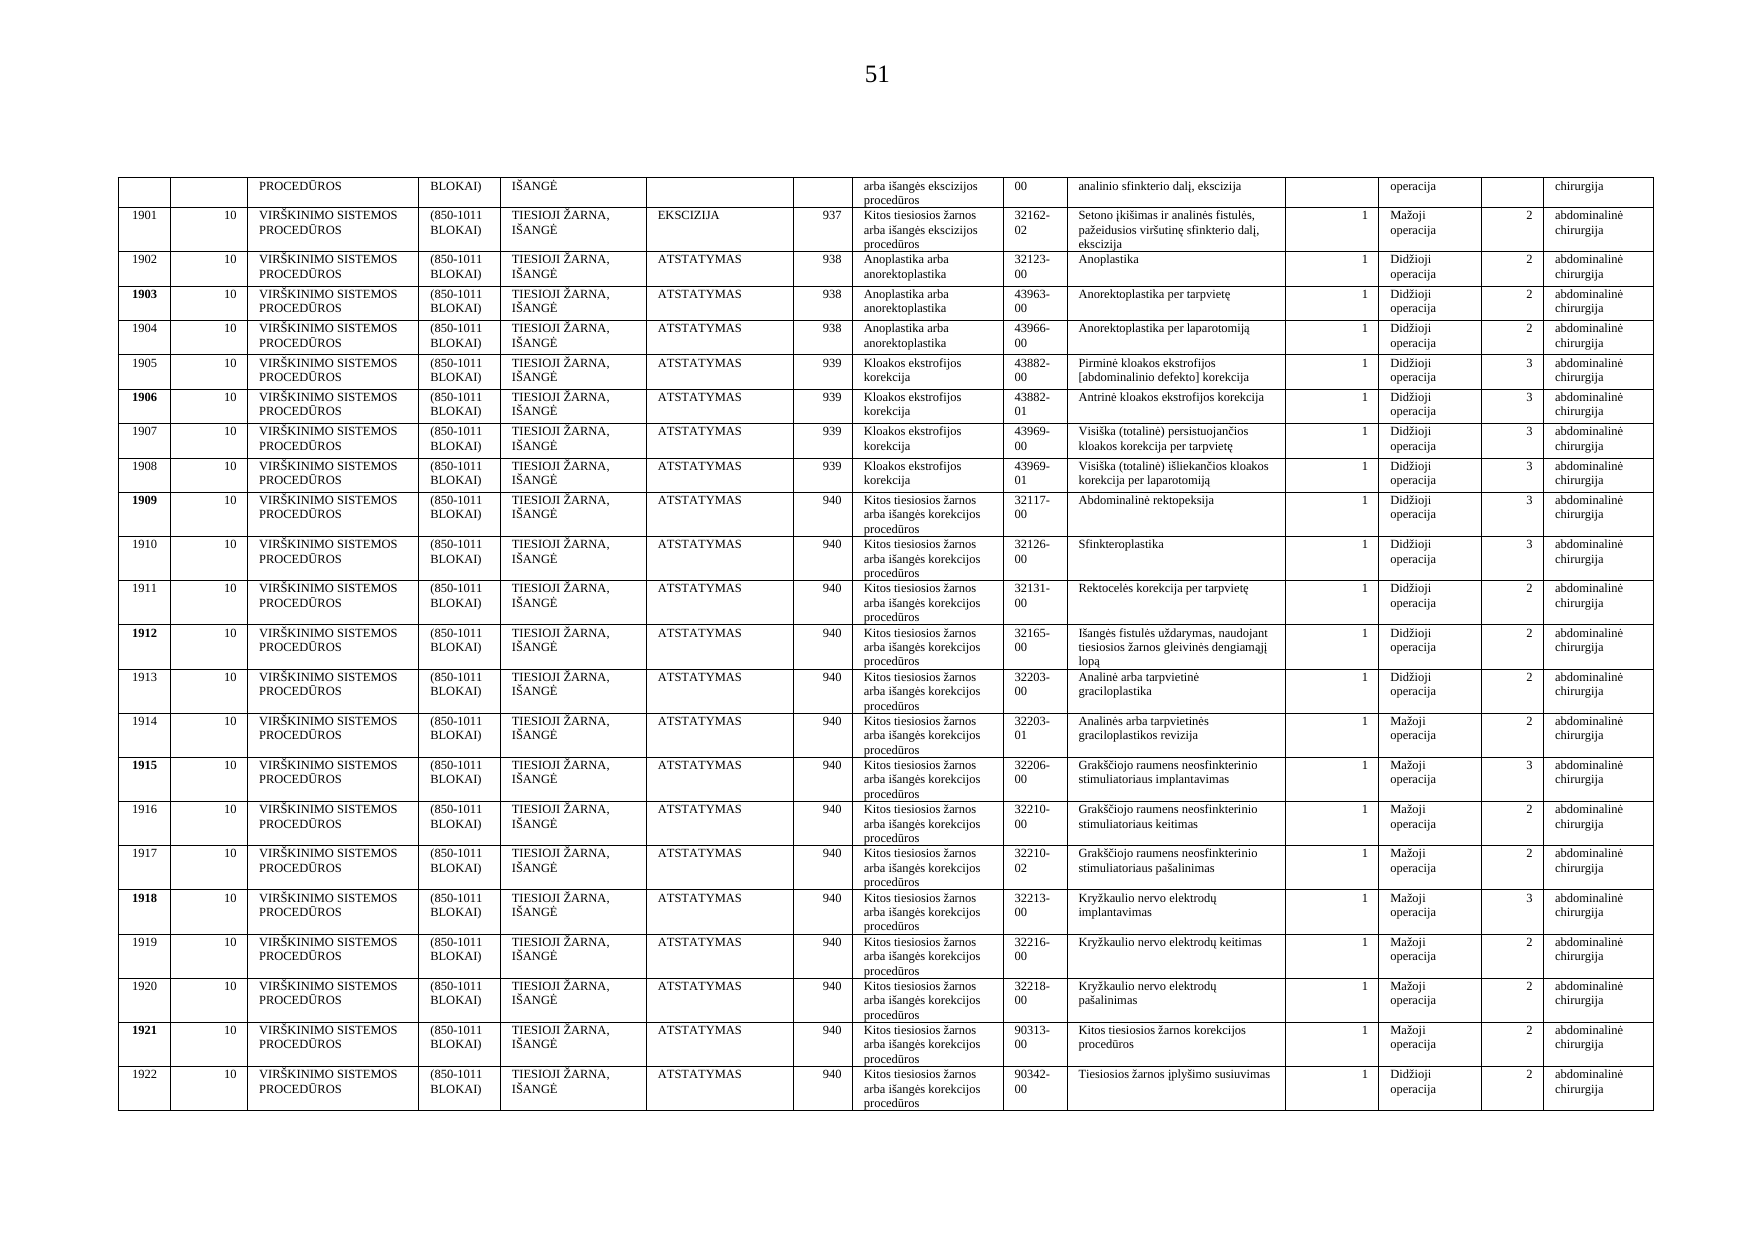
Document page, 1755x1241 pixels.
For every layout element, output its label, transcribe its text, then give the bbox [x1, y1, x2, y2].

table_cell Analinės arba tarpvietinės graciloplastikos revizija [1068, 714, 1285, 757]
table_cell ATSTATYMAS [647, 758, 793, 801]
table_cell [647, 178, 793, 207]
table_cell 00 [1004, 178, 1067, 207]
table_cell 32162-02 [1004, 208, 1067, 251]
table_cell Mažoji operacija [1379, 208, 1481, 251]
table_cell VIRŠKINIMO SISTEMOS PROCEDŪROS [248, 935, 418, 978]
table_cell TIESIOJI ŽARNA, IŠANGĖ [501, 208, 646, 251]
table_cell ATSTATYMAS [647, 625, 793, 668]
table_cell 1 [1286, 459, 1378, 492]
table_cell 10 [171, 459, 247, 492]
table_cell Didžioji operacija [1379, 252, 1481, 286]
table_cell (850-1011 BLOKAI) [419, 493, 500, 536]
table_cell Visiška (totalinė) išliekančios kloakos korekcija per laparotomiją [1068, 459, 1285, 492]
table_cell TIESIOJI ŽARNA, IŠANGĖ [501, 1023, 646, 1066]
table_cell 1 [1286, 537, 1378, 580]
table_cell 1906 [119, 390, 170, 423]
table_cell (850-1011 BLOKAI) [419, 890, 500, 933]
table_cell (850-1011 BLOKAI) [419, 802, 500, 845]
table_cell 32126-00 [1004, 537, 1067, 580]
table_cell ATSTATYMAS [647, 390, 793, 423]
table_cell (850-1011 BLOKAI) [419, 1023, 500, 1066]
table_cell 940 [794, 758, 852, 801]
table_cell abdominalinė chirurgija [1544, 1067, 1653, 1110]
table_cell Didžioji operacija [1379, 1067, 1481, 1110]
table_cell Kitos tiesiosios žarnos arba išangės korekcijos procedūros [853, 1023, 1003, 1066]
table_cell 10 [171, 355, 247, 389]
table_cell 940 [794, 1023, 852, 1066]
table_cell abdominalinė chirurgija [1544, 252, 1653, 286]
table_cell abdominalinė chirurgija [1544, 890, 1653, 933]
table_cell (850-1011 BLOKAI) [419, 581, 500, 624]
table_cell 2 [1482, 287, 1543, 320]
table_cell 938 [794, 321, 852, 354]
table_cell Kitos tiesiosios žarnos arba išangės korekcijos procedūros [853, 758, 1003, 801]
table_cell ATSTATYMAS [647, 979, 793, 1022]
table_cell (850-1011 BLOKAI) [419, 424, 500, 457]
table_cell 10 [171, 252, 247, 286]
table_cell Anorektoplastika per laparotomiją [1068, 321, 1285, 354]
table_cell ATSTATYMAS [647, 355, 793, 389]
table_cell Išangės fistulės uždarymas, naudojant tiesiosios žarnos gleivinės dengiamąjį lopą [1068, 625, 1285, 668]
table_cell 32203-01 [1004, 714, 1067, 757]
table_cell 1917 [119, 846, 170, 889]
table_cell VIRŠKINIMO SISTEMOS PROCEDŪROS [248, 714, 418, 757]
table_cell chirurgija [1544, 178, 1653, 207]
table_cell 939 [794, 390, 852, 423]
table_cell 1922 [119, 1067, 170, 1110]
table_cell ATSTATYMAS [647, 802, 793, 845]
table_cell 32203-00 [1004, 670, 1067, 713]
table_cell Pirminė kloakos ekstrofijos [abdominalinio defekto] korekcija [1068, 355, 1285, 389]
table_cell Kitos tiesiosios žarnos arba išangės korekcijos procedūros [853, 581, 1003, 624]
table_cell VIRŠKINIMO SISTEMOS PROCEDŪROS [248, 1067, 418, 1110]
table_cell 938 [794, 252, 852, 286]
table_cell ATSTATYMAS [647, 714, 793, 757]
table_cell 1904 [119, 321, 170, 354]
table_cell Mažoji operacija [1379, 714, 1481, 757]
table_cell Didžioji operacija [1379, 355, 1481, 389]
table_cell VIRŠKINIMO SISTEMOS PROCEDŪROS [248, 390, 418, 423]
table_cell ATSTATYMAS [647, 321, 793, 354]
table_cell 1 [1286, 846, 1378, 889]
table_cell 937 [794, 208, 852, 251]
table_cell 10 [171, 321, 247, 354]
table_cell 10 [171, 758, 247, 801]
table_cell VIRŠKINIMO SISTEMOS PROCEDŪROS [248, 287, 418, 320]
table_cell Didžioji operacija [1379, 390, 1481, 423]
table_cell 10 [171, 979, 247, 1022]
table_cell 2 [1482, 846, 1543, 889]
table_cell 43882-00 [1004, 355, 1067, 389]
table_cell 1914 [119, 714, 170, 757]
table_cell operacija [1379, 178, 1481, 207]
table_cell Antrinė kloakos ekstrofijos korekcija [1068, 390, 1285, 423]
table_cell [119, 178, 170, 207]
table_cell Kitos tiesiosios žarnos arba išangės korekcijos procedūros [853, 935, 1003, 978]
table_cell 2 [1482, 802, 1543, 845]
table_cell abdominalinė chirurgija [1544, 287, 1653, 320]
table_cell 10 [171, 802, 247, 845]
table_cell IŠANGĖ [501, 178, 646, 207]
table_cell VIRŠKINIMO SISTEMOS PROCEDŪROS [248, 355, 418, 389]
table_cell 1 [1286, 935, 1378, 978]
table_cell (850-1011 BLOKAI) [419, 208, 500, 251]
table_cell ATSTATYMAS [647, 890, 793, 933]
table_cell VIRŠKINIMO SISTEMOS PROCEDŪROS [248, 493, 418, 536]
table_cell Abdominalinė rektopeksija [1068, 493, 1285, 536]
table_cell abdominalinė chirurgija [1544, 321, 1653, 354]
table_cell 1 [1286, 355, 1378, 389]
table_cell Kitos tiesiosios žarnos arba išangės korekcijos procedūros [853, 846, 1003, 889]
table_cell ATSTATYMAS [647, 670, 793, 713]
table_cell (850-1011 BLOKAI) [419, 459, 500, 492]
table_cell Kitos tiesiosios žarnos arba išangės korekcijos procedūros [853, 714, 1003, 757]
table_cell Kryžkaulio nervo elektrodų implantavimas [1068, 890, 1285, 933]
table_cell abdominalinė chirurgija [1544, 208, 1653, 251]
table_cell 2 [1482, 581, 1543, 624]
table_cell TIESIOJI ŽARNA, IŠANGĖ [501, 355, 646, 389]
table_cell 10 [171, 287, 247, 320]
table_cell abdominalinė chirurgija [1544, 670, 1653, 713]
table_cell 940 [794, 802, 852, 845]
table_cell arba išangės ekscizijos procedūros [853, 178, 1003, 207]
table_cell Grakščiojo raumens neosfinkterinio stimuliatoriaus keitimas [1068, 802, 1285, 845]
table_cell TIESIOJI ŽARNA, IŠANGĖ [501, 424, 646, 457]
table_cell 10 [171, 890, 247, 933]
table_cell analinio sfinkterio dalį, ekscizija [1068, 178, 1285, 207]
table_cell Didžioji operacija [1379, 287, 1481, 320]
table_cell TIESIOJI ŽARNA, IŠANGĖ [501, 493, 646, 536]
table_cell (850-1011 BLOKAI) [419, 287, 500, 320]
table_cell VIRŠKINIMO SISTEMOS PROCEDŪROS [248, 625, 418, 668]
table_cell Mažoji operacija [1379, 1023, 1481, 1066]
table_cell 940 [794, 537, 852, 580]
table_cell abdominalinė chirurgija [1544, 390, 1653, 423]
table_cell ATSTATYMAS [647, 424, 793, 457]
table_cell Kloakos ekstrofijos korekcija [853, 459, 1003, 492]
table_cell TIESIOJI ŽARNA, IŠANGĖ [501, 459, 646, 492]
table_cell 1910 [119, 537, 170, 580]
table_cell 2 [1482, 670, 1543, 713]
table_cell Analinė arba tarpvietinė graciloplastika [1068, 670, 1285, 713]
table_cell ATSTATYMAS [647, 1067, 793, 1110]
table_cell 10 [171, 1067, 247, 1110]
table_cell 1901 [119, 208, 170, 251]
table_cell Kitos tiesiosios žarnos arba išangės ekscizijos procedūros [853, 208, 1003, 251]
table_cell 940 [794, 979, 852, 1022]
table_cell abdominalinė chirurgija [1544, 424, 1653, 457]
table_cell TIESIOJI ŽARNA, IŠANGĖ [501, 537, 646, 580]
table_cell 10 [171, 493, 247, 536]
table_cell ATSTATYMAS [647, 459, 793, 492]
table_cell (850-1011 BLOKAI) [419, 670, 500, 713]
table_cell 32216-00 [1004, 935, 1067, 978]
table_cell 1 [1286, 802, 1378, 845]
table_cell ATSTATYMAS [647, 493, 793, 536]
table_cell Kloakos ekstrofijos korekcija [853, 390, 1003, 423]
table_cell 2 [1482, 935, 1543, 978]
table_cell 1913 [119, 670, 170, 713]
table_cell 32123-00 [1004, 252, 1067, 286]
table_cell TIESIOJI ŽARNA, IŠANGĖ [501, 890, 646, 933]
table_cell Grakščiojo raumens neosfinkterinio stimuliatoriaus implantavimas [1068, 758, 1285, 801]
table_cell 1 [1286, 758, 1378, 801]
table_cell 32210-02 [1004, 846, 1067, 889]
table_cell (850-1011 BLOKAI) [419, 935, 500, 978]
table_cell abdominalinė chirurgija [1544, 802, 1653, 845]
table_cell [1286, 178, 1378, 207]
table_cell BLOKAI) [419, 178, 500, 207]
table_cell 43966-00 [1004, 321, 1067, 354]
table_cell 10 [171, 846, 247, 889]
table_cell 940 [794, 1067, 852, 1110]
table_cell [171, 178, 247, 207]
table_cell Didžioji operacija [1379, 537, 1481, 580]
table_cell TIESIOJI ŽARNA, IŠANGĖ [501, 1067, 646, 1110]
table_cell (850-1011 BLOKAI) [419, 979, 500, 1022]
table_cell PROCEDŪROS [248, 178, 418, 207]
table_cell TIESIOJI ŽARNA, IŠANGĖ [501, 979, 646, 1022]
table_cell Kitos tiesiosios žarnos arba išangės korekcijos procedūros [853, 979, 1003, 1022]
table_cell 90313-00 [1004, 1023, 1067, 1066]
table_cell Didžioji operacija [1379, 670, 1481, 713]
table_cell 3 [1482, 493, 1543, 536]
table_cell VIRŠKINIMO SISTEMOS PROCEDŪROS [248, 252, 418, 286]
table_cell ATSTATYMAS [647, 1023, 793, 1066]
table_cell Visiška (totalinė) persistuojančios kloakos korekcija per tarpvietę [1068, 424, 1285, 457]
table_cell 1 [1286, 321, 1378, 354]
table_cell 1908 [119, 459, 170, 492]
table_cell TIESIOJI ŽARNA, IŠANGĖ [501, 670, 646, 713]
table_cell 3 [1482, 355, 1543, 389]
table_cell 1909 [119, 493, 170, 536]
table_cell (850-1011 BLOKAI) [419, 355, 500, 389]
table_cell Anoplastika arba anorektoplastika [853, 287, 1003, 320]
table_cell 2 [1482, 321, 1543, 354]
table_cell 2 [1482, 1067, 1543, 1110]
table_cell (850-1011 BLOKAI) [419, 846, 500, 889]
table_cell 1 [1286, 287, 1378, 320]
table_cell Didžioji operacija [1379, 424, 1481, 457]
table_cell 940 [794, 890, 852, 933]
table_cell TIESIOJI ŽARNA, IŠANGĖ [501, 625, 646, 668]
table_cell 1921 [119, 1023, 170, 1066]
table_cell 1 [1286, 390, 1378, 423]
table_cell 1 [1286, 424, 1378, 457]
table_cell Kloakos ekstrofijos korekcija [853, 355, 1003, 389]
table_cell VIRŠKINIMO SISTEMOS PROCEDŪROS [248, 424, 418, 457]
table_cell Kryžkaulio nervo elektrodų pašalinimas [1068, 979, 1285, 1022]
table_cell ATSTATYMAS [647, 581, 793, 624]
table_cell ATSTATYMAS [647, 846, 793, 889]
table_cell Kitos tiesiosios žarnos arba išangės korekcijos procedūros [853, 1067, 1003, 1110]
table_cell 2 [1482, 208, 1543, 251]
table_cell 32117-00 [1004, 493, 1067, 536]
table_cell 1915 [119, 758, 170, 801]
table_cell 1918 [119, 890, 170, 933]
table_cell 3 [1482, 537, 1543, 580]
table_cell Mažoji operacija [1379, 758, 1481, 801]
table_cell 3 [1482, 890, 1543, 933]
table_cell TIESIOJI ŽARNA, IŠANGĖ [501, 758, 646, 801]
table_cell 1902 [119, 252, 170, 286]
table_cell abdominalinė chirurgija [1544, 537, 1653, 580]
table_cell 1920 [119, 979, 170, 1022]
table_cell Rektocelės korekcija per tarpvietę [1068, 581, 1285, 624]
table_cell 90342-00 [1004, 1067, 1067, 1110]
table_cell 2 [1482, 252, 1543, 286]
table_cell 10 [171, 581, 247, 624]
table_cell 1 [1286, 979, 1378, 1022]
table_cell Kryžkaulio nervo elektrodų keitimas [1068, 935, 1285, 978]
table_cell 1 [1286, 625, 1378, 668]
table_cell ATSTATYMAS [647, 252, 793, 286]
table_cell Anoplastika [1068, 252, 1285, 286]
table_cell (850-1011 BLOKAI) [419, 1067, 500, 1110]
table_cell 10 [171, 714, 247, 757]
table_cell Kitos tiesiosios žarnos korekcijos procedūros [1068, 1023, 1285, 1066]
table_cell 940 [794, 493, 852, 536]
table_cell VIRŠKINIMO SISTEMOS PROCEDŪROS [248, 890, 418, 933]
table_cell TIESIOJI ŽARNA, IŠANGĖ [501, 390, 646, 423]
table_cell 1 [1286, 890, 1378, 933]
table_cell 32213-00 [1004, 890, 1067, 933]
table_cell (850-1011 BLOKAI) [419, 714, 500, 757]
table_cell abdominalinė chirurgija [1544, 758, 1653, 801]
table_cell 939 [794, 355, 852, 389]
table_cell [794, 178, 852, 207]
table_cell 940 [794, 625, 852, 668]
table_cell abdominalinė chirurgija [1544, 935, 1653, 978]
table_cell TIESIOJI ŽARNA, IŠANGĖ [501, 935, 646, 978]
table_cell 2 [1482, 1023, 1543, 1066]
table_cell TIESIOJI ŽARNA, IŠANGĖ [501, 846, 646, 889]
table_cell 3 [1482, 390, 1543, 423]
table_cell 1 [1286, 1067, 1378, 1110]
table_cell Grakščiojo raumens neosfinkterinio stimuliatoriaus pašalinimas [1068, 846, 1285, 889]
table_cell Didžioji operacija [1379, 321, 1481, 354]
table_cell VIRŠKINIMO SISTEMOS PROCEDŪROS [248, 802, 418, 845]
table_cell 1 [1286, 493, 1378, 536]
table_cell 938 [794, 287, 852, 320]
table_cell 1911 [119, 581, 170, 624]
table_cell 3 [1482, 424, 1543, 457]
table_cell Sfinkteroplastika [1068, 537, 1285, 580]
table_cell 1 [1286, 1023, 1378, 1066]
table_cell 32210-00 [1004, 802, 1067, 845]
table_cell Mažoji operacija [1379, 846, 1481, 889]
table_cell 940 [794, 581, 852, 624]
table_cell VIRŠKINIMO SISTEMOS PROCEDŪROS [248, 670, 418, 713]
table_cell abdominalinė chirurgija [1544, 625, 1653, 668]
table_cell 940 [794, 846, 852, 889]
table_cell (850-1011 BLOKAI) [419, 390, 500, 423]
table_cell 10 [171, 935, 247, 978]
table_cell (850-1011 BLOKAI) [419, 252, 500, 286]
table_cell TIESIOJI ŽARNA, IŠANGĖ [501, 802, 646, 845]
table_cell 1903 [119, 287, 170, 320]
table_cell 1912 [119, 625, 170, 668]
table_cell 2 [1482, 979, 1543, 1022]
table_cell Didžioji operacija [1379, 459, 1481, 492]
table_cell [1482, 178, 1543, 207]
table_cell Kitos tiesiosios žarnos arba išangės korekcijos procedūros [853, 670, 1003, 713]
table_cell 32131-00 [1004, 581, 1067, 624]
table_cell 43963-00 [1004, 287, 1067, 320]
table_cell VIRŠKINIMO SISTEMOS PROCEDŪROS [248, 208, 418, 251]
table_cell ATSTATYMAS [647, 935, 793, 978]
table_cell VIRŠKINIMO SISTEMOS PROCEDŪROS [248, 581, 418, 624]
table_cell 10 [171, 1023, 247, 1066]
table_cell TIESIOJI ŽARNA, IŠANGĖ [501, 581, 646, 624]
table_cell Mažoji operacija [1379, 802, 1481, 845]
table_cell abdominalinė chirurgija [1544, 581, 1653, 624]
table_cell 1 [1286, 714, 1378, 757]
table_cell Tiesiosios žarnos įplyšimo susiuvimas [1068, 1067, 1285, 1110]
table_cell Mažoji operacija [1379, 979, 1481, 1022]
table_cell TIESIOJI ŽARNA, IŠANGĖ [501, 714, 646, 757]
table_cell 3 [1482, 459, 1543, 492]
table_cell 10 [171, 424, 247, 457]
table_cell 32165-00 [1004, 625, 1067, 668]
table_cell TIESIOJI ŽARNA, IŠANGĖ [501, 321, 646, 354]
table_cell 32218-00 [1004, 979, 1067, 1022]
table_cell 10 [171, 390, 247, 423]
table_cell 1 [1286, 208, 1378, 251]
table_cell Anorektoplastika per tarpvietę [1068, 287, 1285, 320]
table_cell (850-1011 BLOKAI) [419, 537, 500, 580]
table_cell abdominalinė chirurgija [1544, 355, 1653, 389]
table_cell Didžioji operacija [1379, 493, 1481, 536]
table_cell Anoplastika arba anorektoplastika [853, 321, 1003, 354]
table_cell TIESIOJI ŽARNA, IŠANGĖ [501, 252, 646, 286]
table_cell ATSTATYMAS [647, 537, 793, 580]
table_cell 940 [794, 714, 852, 757]
table_cell ATSTATYMAS [647, 287, 793, 320]
table_cell VIRŠKINIMO SISTEMOS PROCEDŪROS [248, 846, 418, 889]
table_cell 32206-00 [1004, 758, 1067, 801]
table_cell Didžioji operacija [1379, 581, 1481, 624]
table_cell 1905 [119, 355, 170, 389]
table_cell 10 [171, 625, 247, 668]
table_cell VIRŠKINIMO SISTEMOS PROCEDŪROS [248, 758, 418, 801]
table_cell 43969-01 [1004, 459, 1067, 492]
table_cell Kitos tiesiosios žarnos arba išangės korekcijos procedūros [853, 493, 1003, 536]
table_cell (850-1011 BLOKAI) [419, 758, 500, 801]
table_cell 1 [1286, 581, 1378, 624]
table_cell abdominalinė chirurgija [1544, 846, 1653, 889]
table_cell 2 [1482, 625, 1543, 668]
table_cell VIRŠKINIMO SISTEMOS PROCEDŪROS [248, 1023, 418, 1066]
table_cell abdominalinė chirurgija [1544, 714, 1653, 757]
table_cell VIRŠKINIMO SISTEMOS PROCEDŪROS [248, 459, 418, 492]
table_cell EKSCIZIJA [647, 208, 793, 251]
table_cell VIRŠKINIMO SISTEMOS PROCEDŪROS [248, 321, 418, 354]
table_cell 43969-00 [1004, 424, 1067, 457]
table_cell 10 [171, 670, 247, 713]
table_cell 1919 [119, 935, 170, 978]
table_cell 1916 [119, 802, 170, 845]
table_cell Didžioji operacija [1379, 625, 1481, 668]
table_cell 939 [794, 459, 852, 492]
table_cell abdominalinė chirurgija [1544, 459, 1653, 492]
table_cell (850-1011 BLOKAI) [419, 321, 500, 354]
table_cell Kitos tiesiosios žarnos arba išangės korekcijos procedūros [853, 537, 1003, 580]
table_cell 10 [171, 208, 247, 251]
table_cell Kitos tiesiosios žarnos arba išangės korekcijos procedūros [853, 802, 1003, 845]
table_cell abdominalinė chirurgija [1544, 1023, 1653, 1066]
table_cell Kloakos ekstrofijos korekcija [853, 424, 1003, 457]
table_cell (850-1011 BLOKAI) [419, 625, 500, 668]
table_cell 939 [794, 424, 852, 457]
table_cell abdominalinė chirurgija [1544, 493, 1653, 536]
table_cell 1 [1286, 670, 1378, 713]
table_cell Anoplastika arba anorektoplastika [853, 252, 1003, 286]
table_cell abdominalinė chirurgija [1544, 979, 1653, 1022]
table_cell 2 [1482, 714, 1543, 757]
table_cell Setono įkišimas ir analinės fistulės, pažeidusios viršutinę sfinkterio dalį, ekscizija [1068, 208, 1285, 251]
table_cell 43882-01 [1004, 390, 1067, 423]
table_cell Kitos tiesiosios žarnos arba išangės korekcijos procedūros [853, 625, 1003, 668]
table_cell 940 [794, 935, 852, 978]
table_cell Kitos tiesiosios žarnos arba išangės korekcijos procedūros [853, 890, 1003, 933]
table_cell Mažoji operacija [1379, 890, 1481, 933]
table_cell 1907 [119, 424, 170, 457]
table_cell 940 [794, 670, 852, 713]
table_cell TIESIOJI ŽARNA, IŠANGĖ [501, 287, 646, 320]
table_cell 1 [1286, 252, 1378, 286]
table_cell 3 [1482, 758, 1543, 801]
table_cell VIRŠKINIMO SISTEMOS PROCEDŪROS [248, 979, 418, 1022]
table_cell 10 [171, 537, 247, 580]
table_cell Mažoji operacija [1379, 935, 1481, 978]
table_cell VIRŠKINIMO SISTEMOS PROCEDŪROS [248, 537, 418, 580]
